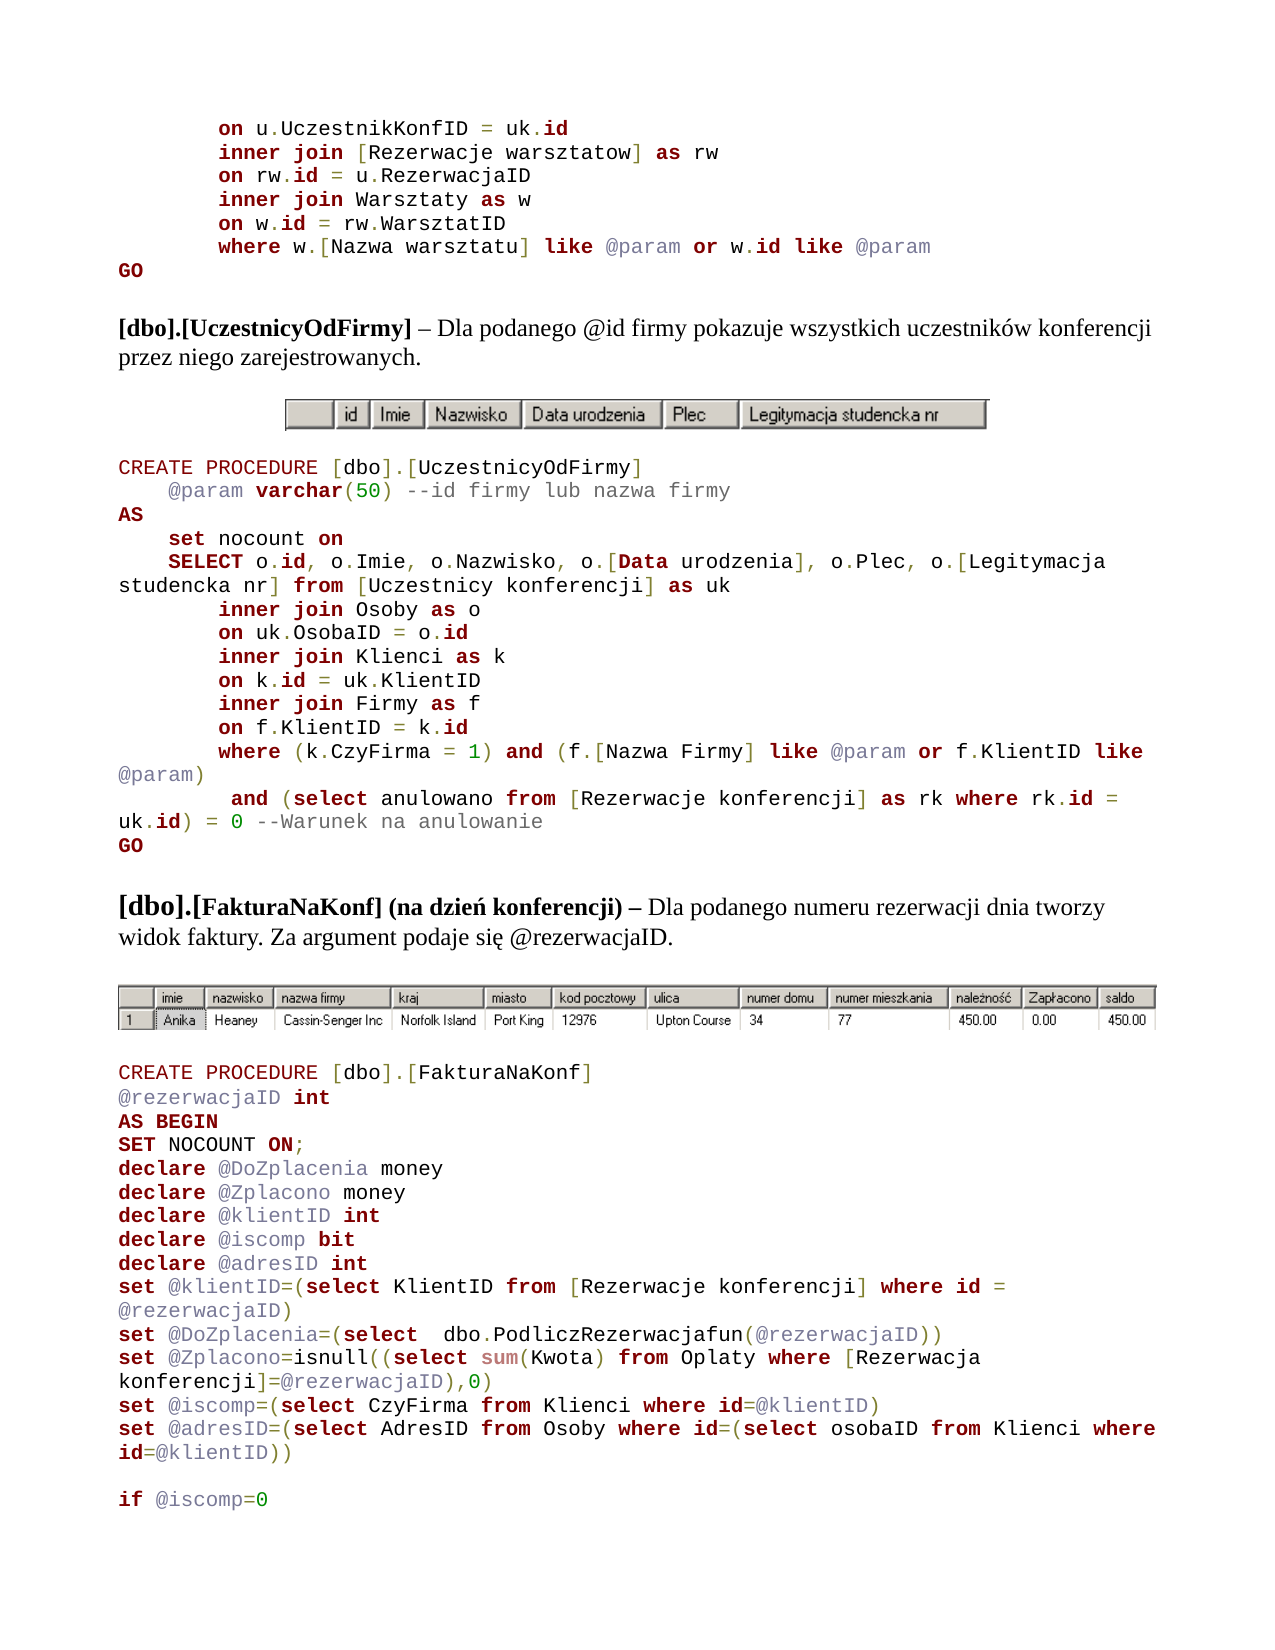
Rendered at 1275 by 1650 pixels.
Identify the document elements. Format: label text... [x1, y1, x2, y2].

text set @iscomp=(select CzyFirma from Klienci where id=@klientID) [118, 1394, 1157, 1418]
text @rezerwacjaID int [118, 1087, 1157, 1111]
text CREATE PROCEDURE [dbo].[UczestnicyOdFirmy] [118, 457, 1157, 481]
text set @DoZplacenia=(select dbo.PodliczRezerwacjafun(@rezerwacjaID)) [118, 1324, 1157, 1347]
text inner join [Rezerwacje warsztatow] as rw [118, 142, 1157, 165]
text where w.[Nazwa warsztatu] like @param or w.id like @param [118, 236, 1157, 260]
text on u.UczestnikKonfID = uk.id [118, 118, 1157, 142]
text and (select anulowano from [Rezerwacje konferencji] as rk where rk.id = uk.id) = 0 --Warunek na anulowanie [118, 788, 1157, 835]
text set @Zplacono=isnull((select sum(Kwota) from Oplaty where [Rezerwacja konferencji]=@rezerwacjaID),0) [118, 1347, 1157, 1394]
text AS BEGIN [118, 1111, 1157, 1134]
text declare @Zplacono money [118, 1182, 1157, 1205]
text AS [118, 504, 1157, 528]
text on rw.id = u.RezerwacjaID [118, 165, 1157, 189]
text set @klientID=(select KlientID from [Rezerwacje konferencji] where id = @rezerwacjaID) [118, 1276, 1157, 1324]
text inner join Firmy as f [118, 693, 1157, 717]
picture [118, 984, 1157, 1030]
text declare @adresID int [118, 1253, 1157, 1276]
text declare @DoZplacenia money [118, 1158, 1157, 1182]
text [dbo].[FakturaNaKonf] (na dzień konferencji) – Dla podanego numeru rezerwacji dnia tworzy widok faktury. Za argument podaje się @rezerwacjaID. [118, 888, 1157, 951]
text [dbo].[UczestnicyOdFirmy] – Dla podanego @id firmy pokazuje wszystkich uczestników konferencji przez niego zarejestrowanych. [118, 313, 1157, 371]
picture [285, 399, 990, 431]
text GO [118, 835, 1157, 859]
text on k.id = uk.KlientID [118, 670, 1157, 693]
text on uk.OsobaID = o.id [118, 622, 1157, 646]
text SELECT o.id, o.Imie, o.Nazwisko, o.[Data urodzenia], o.Plec, o.[Legitymacja studencka nr] from [Uczestnicy konferencji] as uk [118, 551, 1157, 599]
text inner join Osoby as o [118, 599, 1157, 622]
text set @adresID=(select AdresID from Osoby where id=(select osobaID from Klienci where id=@klientID)) [118, 1418, 1157, 1466]
text CREATE PROCEDURE [dbo].[FakturaNaKonf] [118, 1059, 1157, 1087]
text where (k.CzyFirma = 1) and (f.[Nazwa Firmy] like @param or f.KlientID like @param) [118, 741, 1157, 788]
text inner join Klienci as k [118, 646, 1157, 670]
text inner join Warsztaty as w [118, 189, 1157, 213]
text SET NOCOUNT ON; [118, 1134, 1157, 1158]
text declare @klientID int [118, 1205, 1157, 1229]
text GO [118, 260, 1157, 284]
text on w.id = rw.WarsztatID [118, 213, 1157, 236]
text if @iscomp=0 [118, 1489, 1157, 1513]
text @param varchar(50) --id firmy lub nazwa firmy [118, 481, 1157, 504]
text on f.KlientID = k.id [118, 717, 1157, 741]
text declare @iscomp bit [118, 1229, 1157, 1253]
text set nocount on [118, 528, 1157, 551]
